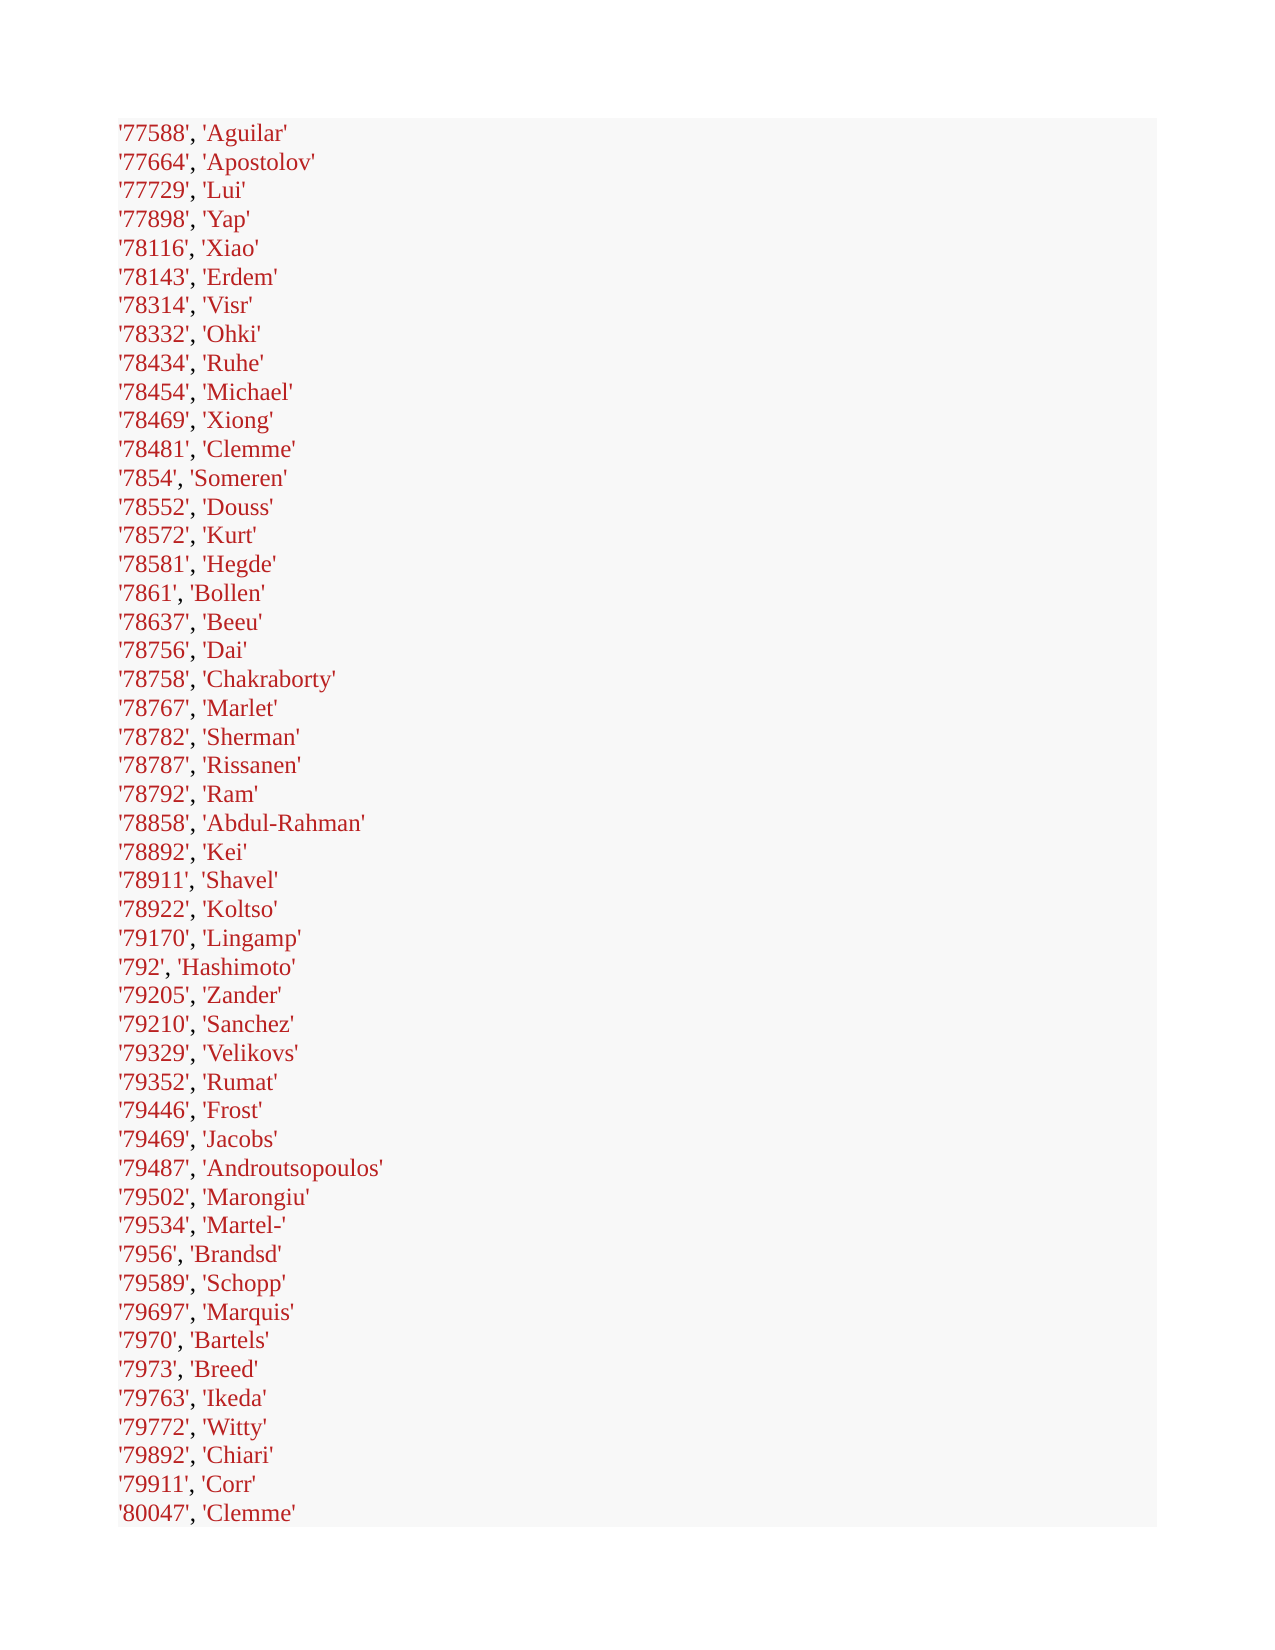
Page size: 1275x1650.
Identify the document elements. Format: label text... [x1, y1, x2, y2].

text '79487', 'Androutsopoulos' [118, 1153, 1157, 1182]
text '78792', 'Ram' [118, 779, 1157, 808]
text '77729', 'Lui' [118, 176, 1157, 204]
text '79502', 'Marongiu' [118, 1182, 1157, 1211]
text '7973', 'Breed' [118, 1354, 1157, 1383]
text '80047', 'Clemme' [118, 1498, 1157, 1527]
text '78434', 'Ruhe' [118, 348, 1157, 377]
text '79911', 'Corr' [118, 1469, 1157, 1498]
text '78767', 'Marlet' [118, 693, 1157, 722]
text '792', 'Hashimoto' [118, 952, 1157, 981]
text '78758', 'Chakraborty' [118, 664, 1157, 693]
text '78454', 'Michael' [118, 377, 1157, 406]
text '79170', 'Lingamp' [118, 923, 1157, 952]
text '78782', 'Sherman' [118, 722, 1157, 751]
text '79534', 'Martel-' [118, 1211, 1157, 1239]
text '78552', 'Douss' [118, 492, 1157, 521]
text '78481', 'Clemme' [118, 434, 1157, 463]
text '78858', 'Abdul-Rahman' [118, 808, 1157, 837]
text '77664', 'Apostolov' [118, 147, 1157, 176]
text '79892', 'Chiari' [118, 1441, 1157, 1469]
text '79772', 'Witty' [118, 1412, 1157, 1441]
text '79469', 'Jacobs' [118, 1124, 1157, 1153]
text '79205', 'Zander' [118, 981, 1157, 1009]
text '7956', 'Brandsd' [118, 1239, 1157, 1268]
text '78581', 'Hegde' [118, 549, 1157, 578]
text '7861', 'Bollen' [118, 578, 1157, 607]
text '78637', 'Beeu' [118, 607, 1157, 636]
text '78892', 'Kei' [118, 837, 1157, 866]
text '7970', 'Bartels' [118, 1326, 1157, 1354]
text '79446', 'Frost' [118, 1096, 1157, 1124]
text '78756', 'Dai' [118, 636, 1157, 664]
text '78911', 'Shavel' [118, 866, 1157, 894]
text '78787', 'Rissanen' [118, 751, 1157, 779]
text '77588', 'Aguilar' [118, 118, 1157, 147]
text '79763', 'Ikeda' [118, 1383, 1157, 1412]
text '78922', 'Koltso' [118, 894, 1157, 923]
text '79210', 'Sanchez' [118, 1009, 1157, 1038]
text '79352', 'Rumat' [118, 1067, 1157, 1096]
text '79697', 'Marquis' [118, 1297, 1157, 1326]
text '78143', 'Erdem' [118, 262, 1157, 291]
text '79329', 'Velikovs' [118, 1038, 1157, 1067]
text '78332', 'Ohki' [118, 319, 1157, 348]
text '77898', 'Yap' [118, 204, 1157, 233]
text '78314', 'Visr' [118, 291, 1157, 319]
text '78572', 'Kurt' [118, 521, 1157, 549]
text '78469', 'Xiong' [118, 406, 1157, 434]
text '78116', 'Xiao' [118, 233, 1157, 262]
text '7854', 'Someren' [118, 463, 1157, 492]
text '79589', 'Schopp' [118, 1268, 1157, 1297]
